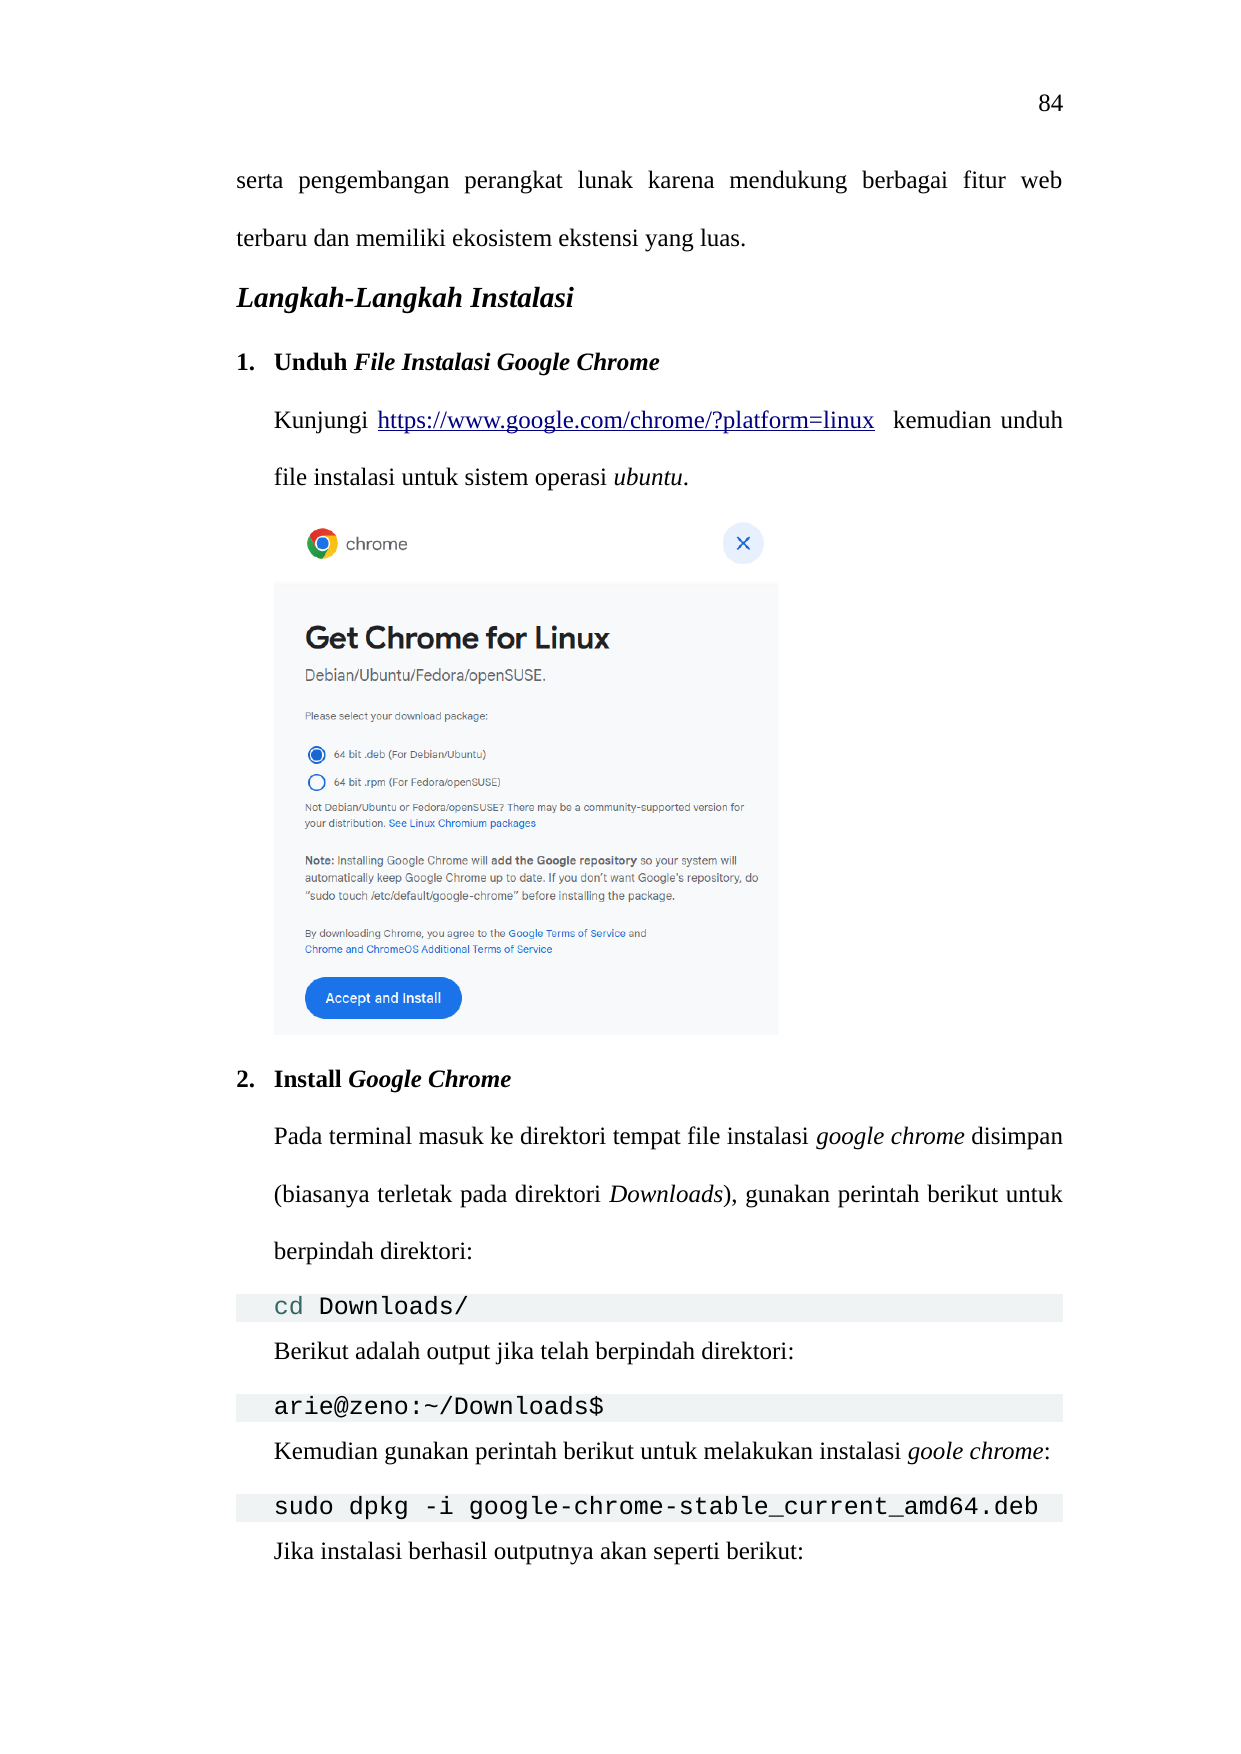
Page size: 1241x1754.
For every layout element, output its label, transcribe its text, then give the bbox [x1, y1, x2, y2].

picture [273, 520, 779, 1035]
list Berikut adalah output jika telah berpindah direktori: [236, 1336, 1063, 1365]
text serta pengembangan perangkat lunak karena mendukung berbagai fitur web terbaru dan memiliki ekosistem ekstensi yang luas. [236, 165, 1063, 252]
list sudo dpkg -i google-chrome-stable_current_amd64.deb [236, 1494, 1063, 1522]
list Install Google Chrome [236, 1064, 1063, 1092]
list Kemudian gunakan perintah berikut untuk melakukan instalasi goole chrome: [236, 1436, 1063, 1465]
list cd Downloads/ [236, 1294, 1063, 1322]
list Unduh File Instalasi Google Chrome [236, 347, 1063, 376]
text Langkah-Langkah Instalasi [236, 280, 1063, 314]
list Kunjungi https://www.google.com/chrome/?platform=linux kemudian unduh file instalasi untuk sistem operasi ubuntu. [236, 405, 1063, 491]
list Pada terminal masuk ke direktori tempat file instalasi google chrome disimpan (biasanya terletak pada direktori Downloads), gunakan perintah berikut untuk berpindah direktori: [236, 1121, 1063, 1265]
list arie@zeno:~/Downloads$ [236, 1394, 1063, 1422]
list Jika instalasi berhasil outputnya akan seperti berikut: [236, 1536, 1063, 1565]
